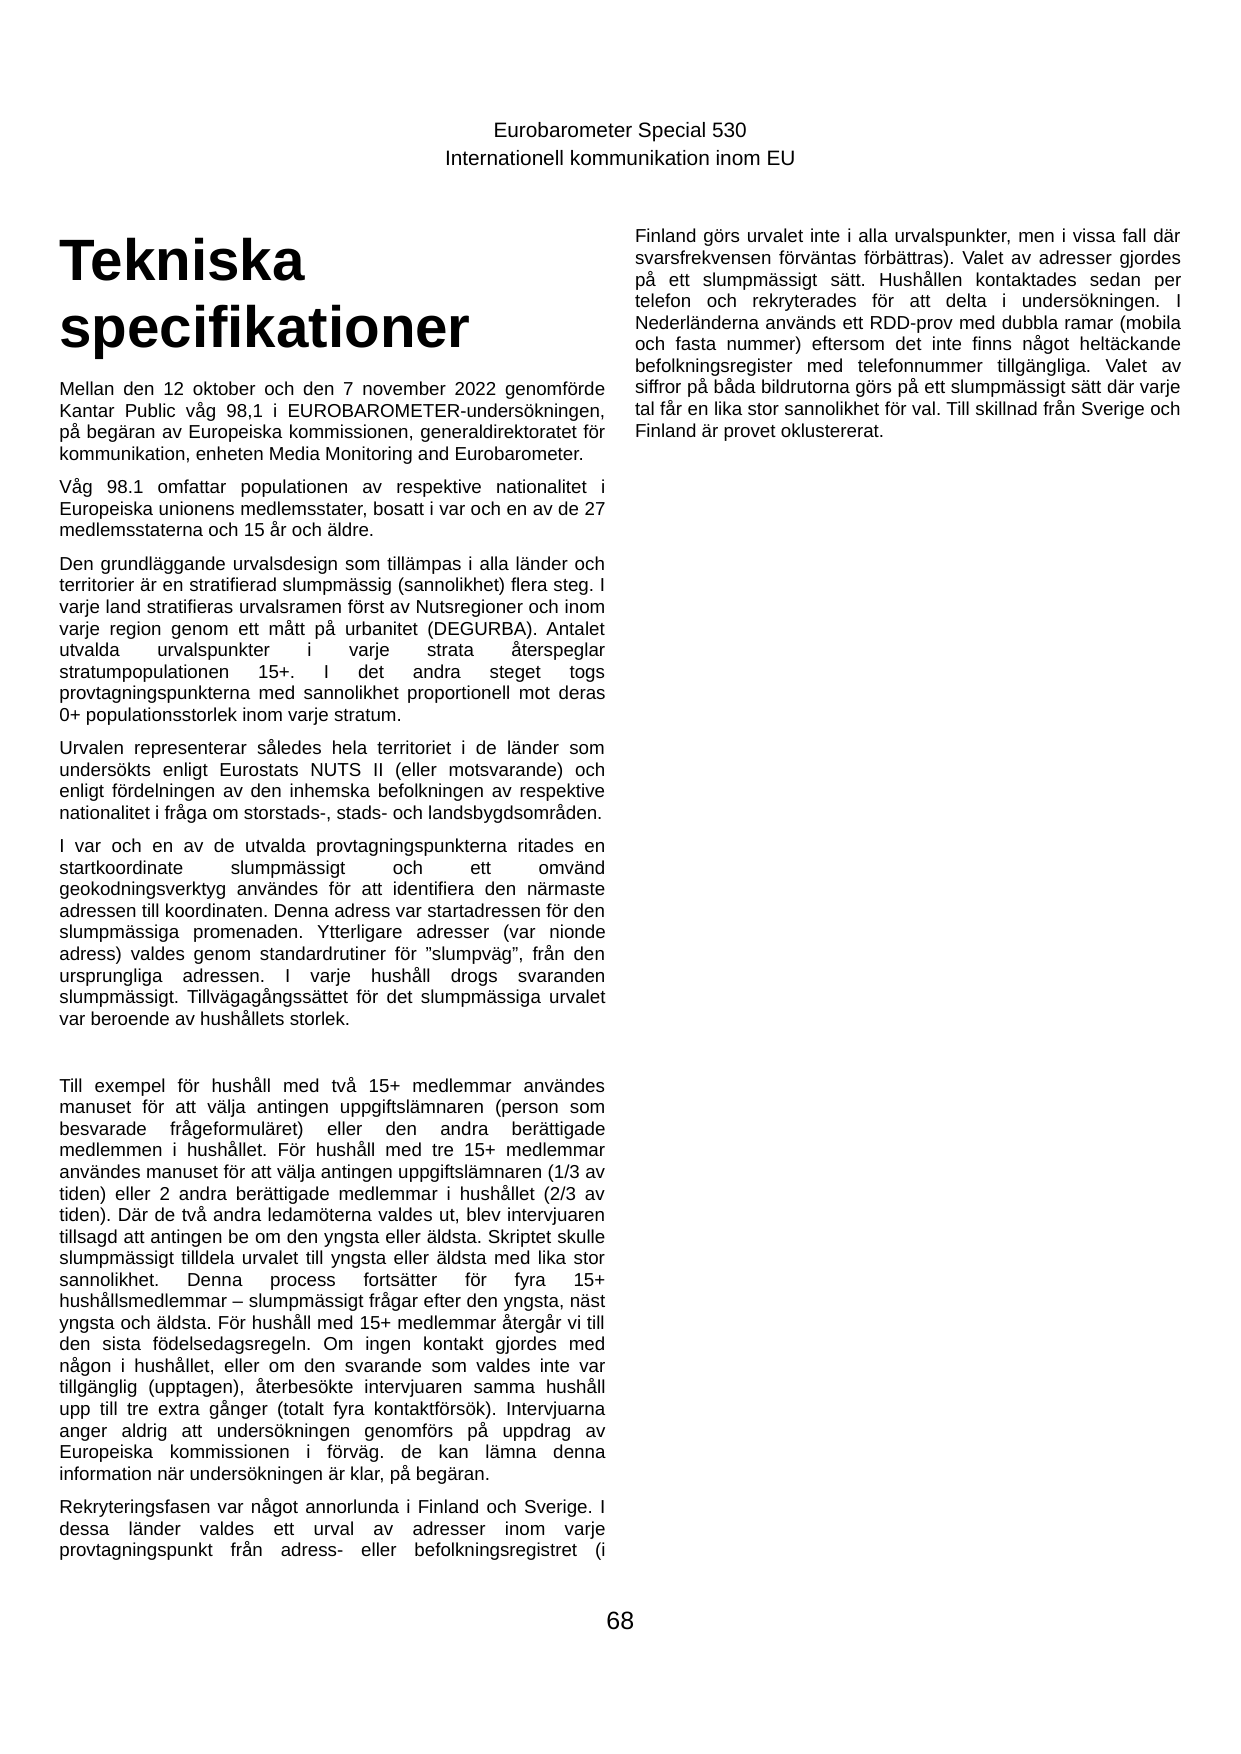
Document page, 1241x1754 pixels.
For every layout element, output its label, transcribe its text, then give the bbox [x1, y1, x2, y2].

text Urvalen representerar således hela territoriet i de länder som undersökts enligt Eurostats NUTS II (eller motsvarande) och enligt fördelningen av den inhemska befolkningen av respektive nationalitet i fråga om storstads-, stads- och landsbygdsområden. [59, 737, 605, 823]
text Mellan den 12 oktober och den 7 november 2022 genomförde Kantar Public våg 98,1 i EUROBAROMETER-undersökningen, på begäran av Europeiska kommissionen, generaldirektoratet för kommunikation, enheten Media Monitoring and Eurobarometer. [59, 378, 605, 464]
subtitle Tekniska specifikationer [59, 225, 605, 359]
text I var och en av de utvalda provtagningspunkterna ritades en startkoordinate slumpmässigt och ett omvänd geokodningsverktyg användes för att identifiera den närmaste adressen till koordinaten. Denna adress var startadressen för den slumpmässiga promenaden. Ytterligare adresser (var nionde adress) valdes genom standardrutiner för ”slumpväg”, från den ursprungliga adressen. I varje hushåll drogs svaranden slumpmässigt. Tillvägagångssättet för det slumpmässiga urvalet var beroende av hushållets storlek. [59, 835, 605, 1029]
text Våg 98.1 omfattar populationen av respektive nationalitet i Europeiska unionens medlemsstater, bosatt i var och en av de 27 medlemsstaterna och 15 år och äldre. [59, 476, 605, 541]
text Finland görs urvalet inte i alla urvalspunkter, men i vissa fall där svarsfrekvensen förväntas förbättras). Valet av adresser gjordes på ett slumpmässigt sätt. Hushållen kontaktades sedan per telefon och rekryterades för att delta i undersökningen. I Nederländerna används ett RDD-prov med dubbla ramar (mobila och fasta nummer) eftersom det inte finns något heltäckande befolkningsregister med telefonnummer tillgängliga. Valet av siffror på båda bildrutorna görs på ett slumpmässigt sätt där varje tal får en lika stor sannolikhet för val. Till skillnad från Sverige och Finland är provet oklustererat. [635, 225, 1181, 441]
text Den grundläggande urvalsdesign som tillämpas i alla länder och territorier är en stratifierad slumpmässig (sannolikhet) flera steg. I varje land stratifieras urvalsramen först av Nutsregioner och inom varje region genom ett mått på urbanitet (DEGURBA). Antalet utvalda urvalspunkter i varje strata återspeglar stratumpopulationen 15+. I det andra steget togs provtagningspunkterna med sannolikhet proportionell mot deras 0+ populationsstorlek inom varje stratum. [59, 553, 605, 725]
text Till exempel för hushåll med två 15+ medlemmar användes manuset för att välja antingen uppgiftslämnaren (person som besvarade frågeformuläret) eller den andra berättigade medlemmen i hushållet. För hushåll med tre 15+ medlemmar användes manuset för att välja antingen uppgiftslämnaren (1/3 av tiden) eller 2 andra berättigade medlemmar i hushållet (2/3 av tiden). Där de två andra ledamöterna valdes ut, blev intervjuaren tillsagd att antingen be om den yngsta eller äldsta. Skriptet skulle slumpmässigt tilldela urvalet till yngsta eller äldsta med lika stor sannolikhet. Denna process fortsätter för fyra 15+ hushållsmedlemmar – slumpmässigt frågar efter den yngsta, näst yngsta och äldsta. För hushåll med 15+ medlemmar återgår vi till den sista födelsedagsregeln. Om ingen kontakt gjordes med någon i hushållet, eller om den svarande som valdes inte var tillgänglig (upptagen), återbesökte intervjuaren samma hushåll upp till tre extra gånger (totalt fyra kontaktförsök). Intervjuarna anger aldrig att undersökningen genomförs på uppdrag av Europeiska kommissionen i förväg. de kan lämna denna information när undersökningen är klar, på begäran. [59, 1074, 605, 1484]
text Rekryteringsfasen var något annorlunda i Finland och Sverige. I dessa länder valdes ett urval av adresser inom varje provtagningspunkt från adress- eller befolkningsregistret (i [59, 1496, 605, 1561]
